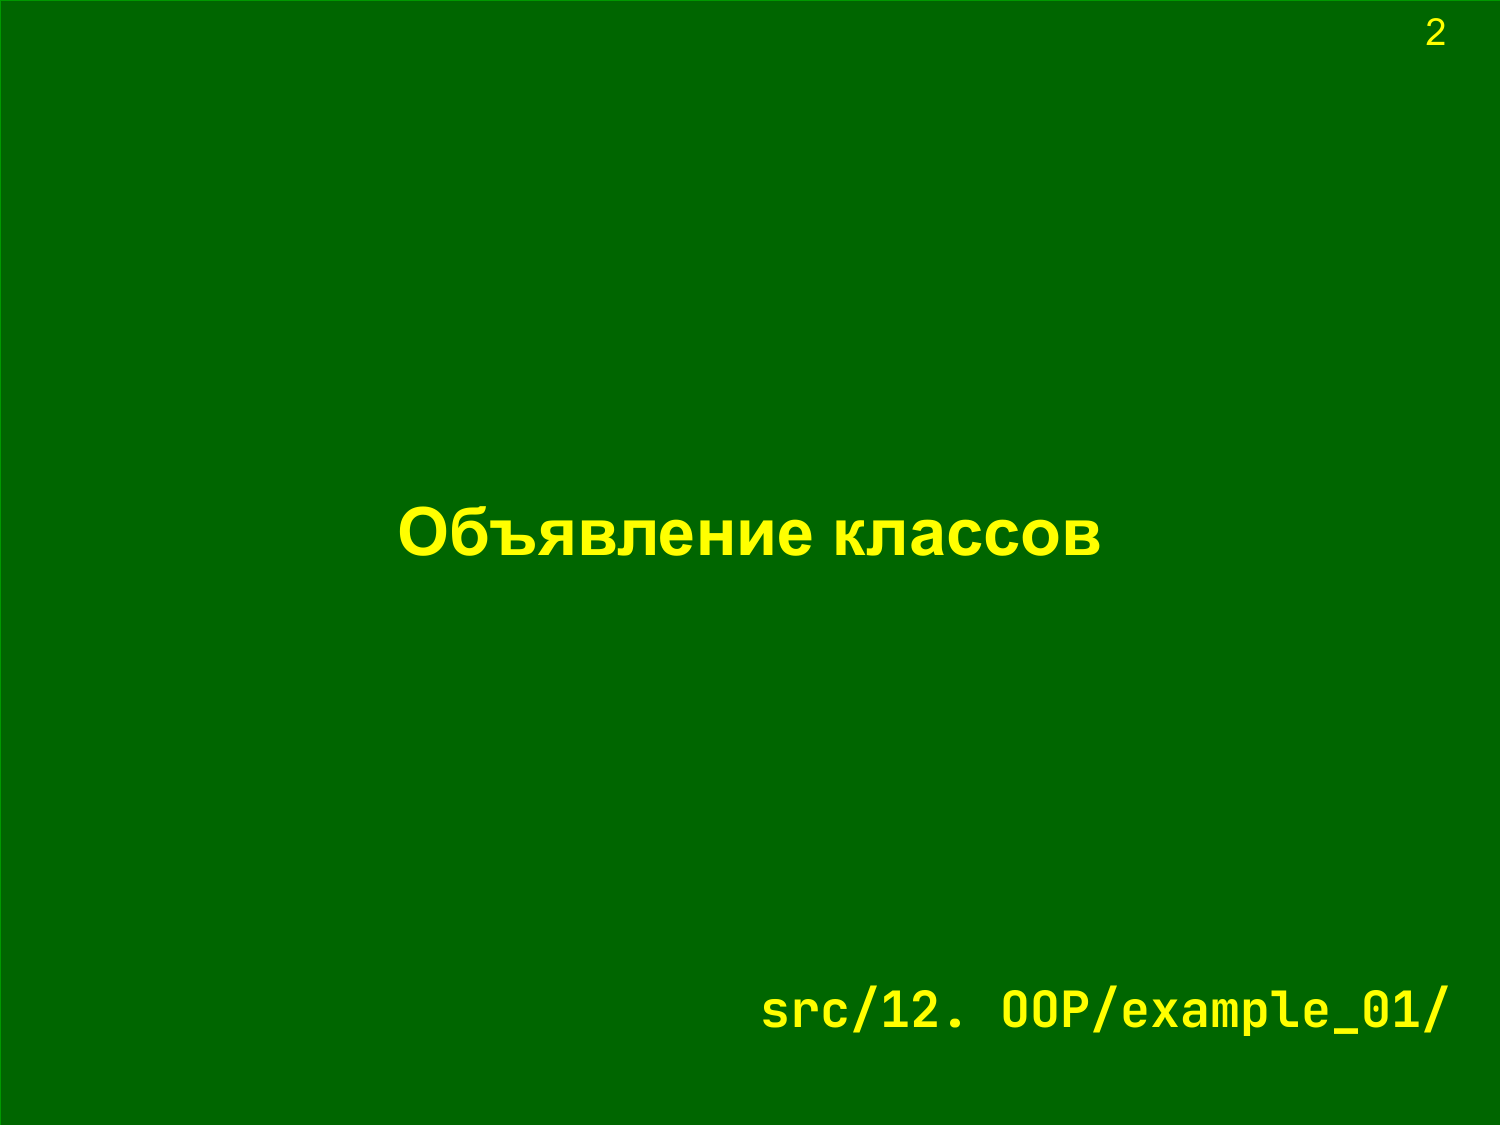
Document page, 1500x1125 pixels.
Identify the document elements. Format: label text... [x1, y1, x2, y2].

title src/12. OOP/example_01/ [20, 898, 1451, 1122]
title Объявление классов [75, 438, 1426, 626]
